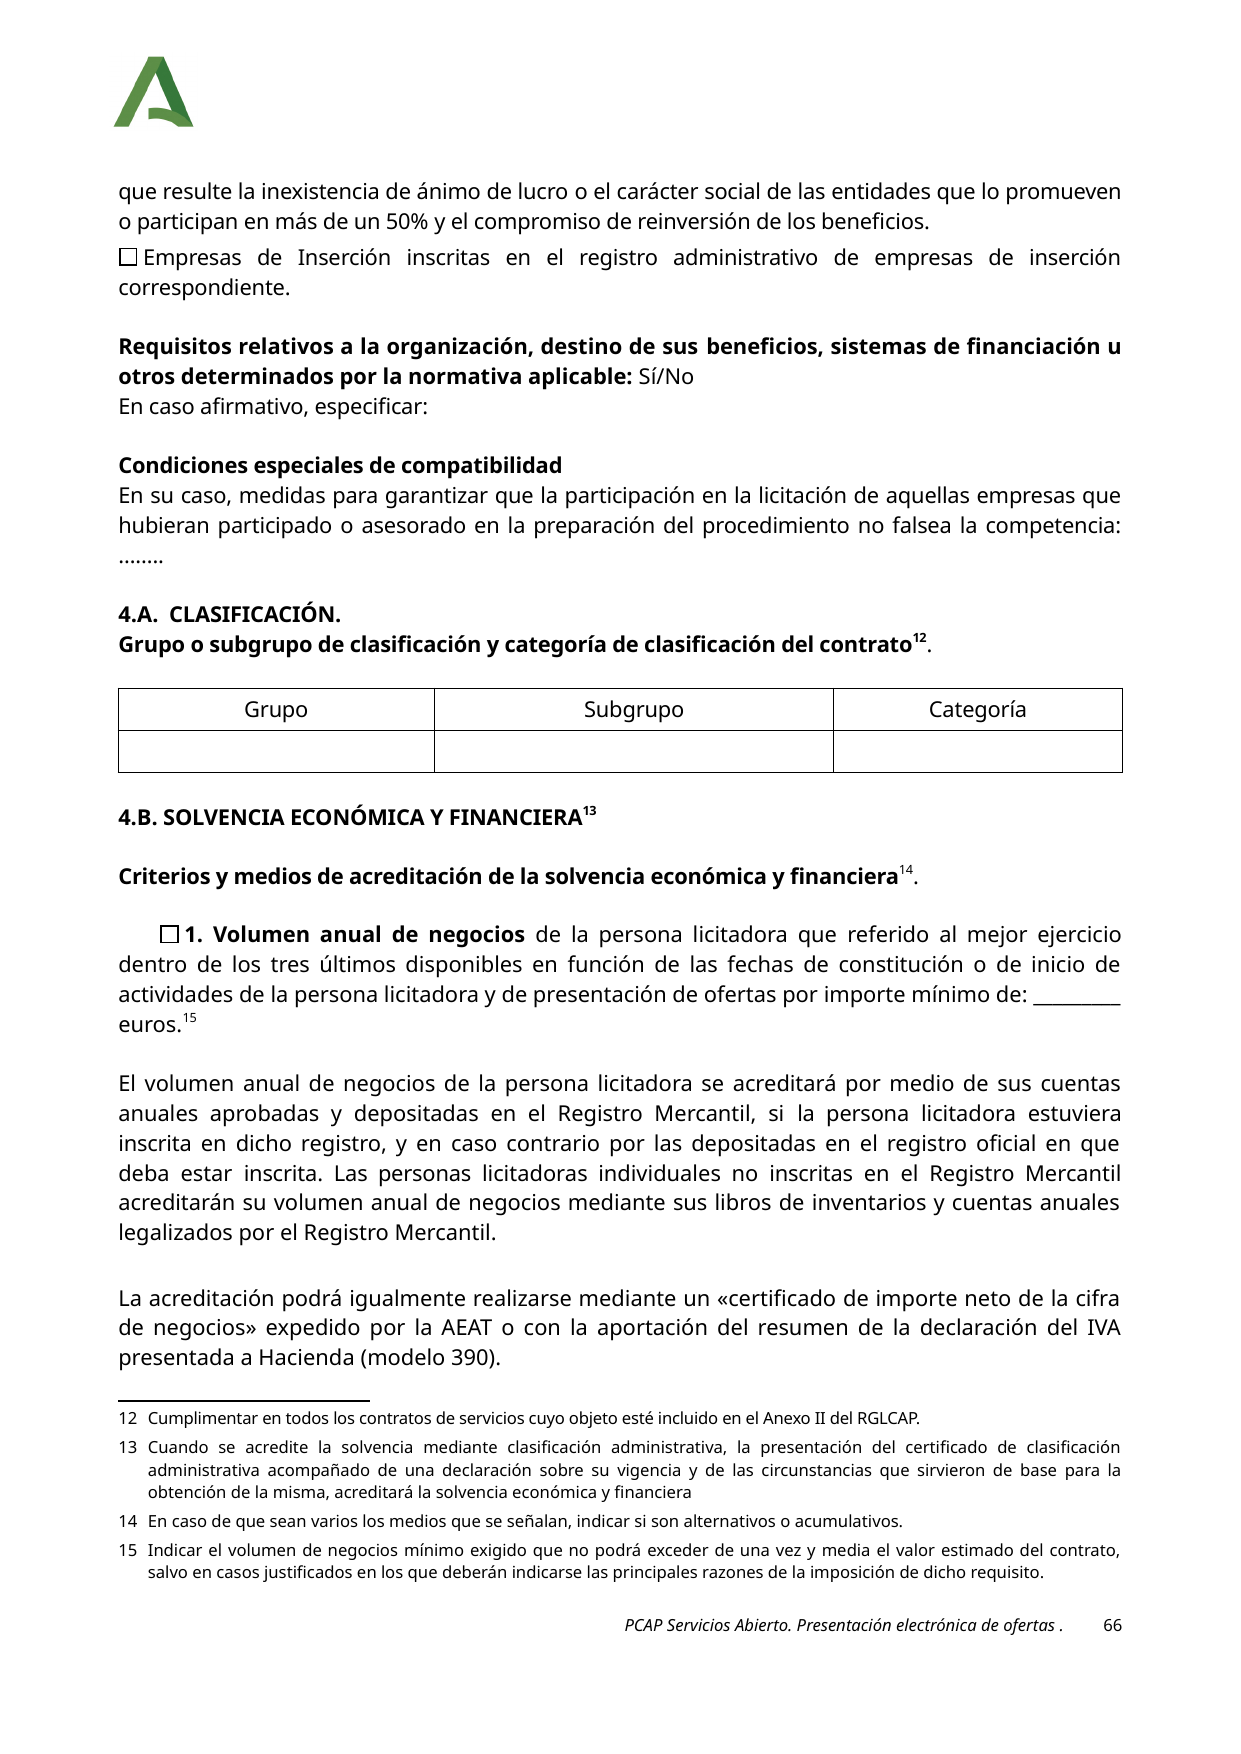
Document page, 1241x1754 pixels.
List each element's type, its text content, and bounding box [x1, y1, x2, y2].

text 4.B. SOLVENCIA ECONÓMICA Y FINANCIERA [118, 802, 1122, 832]
table_cell [834, 731, 1122, 772]
text Criterios y medios de acreditación de la solvencia económica y financiera. [118, 861, 1122, 890]
table_cell [119, 731, 434, 772]
text Cumplimentar en todos los contratos de servicios cuyo objeto esté incluido en el Anexo II del RGLCAP. [118, 1407, 1122, 1429]
text Requisitos relativos a la organización, destino de sus beneficios, sistemas de financiación u otros determinados por la normativa aplicable: Sí/No [118, 331, 1122, 391]
text Cuando se acredite la solvencia mediante clasificación administrativa, la presentación del certificado de clasificación administrativa acompañado de una declaración sobre su vigencia y de las circunstancias que sirvieron de base para la obtención de la misma, acreditará la solvencia económica y financiera [118, 1436, 1122, 1504]
text Grupo o subgrupo de clasificación y categoría de clasificación del contrato. [118, 629, 1122, 659]
text Indicar el volumen de negocios mínimo exigido que no podrá exceder de una vez y media el valor estimado del contrato, salvo en casos justificados en los que deberán indicarse las principales razones de la imposición de dicho requisito. [118, 1538, 1122, 1584]
text Condiciones especiales de compatibilidad [118, 450, 1122, 480]
table_header Grupo [119, 689, 434, 730]
text En su caso, medidas para garantizar que la participación en la licitación de aquellas empresas que hubieran participado o asesorado en la preparación del procedimiento no falsea la competencia: …….. [118, 480, 1122, 569]
text La acreditación podrá igualmente realizarse mediante un «certificado de importe neto de la cifra de negocios» expedido por la AEAT o con la aportación del resumen de la declaración del IVA presentada a Hacienda (modelo 390). [118, 1283, 1122, 1372]
text Empresas de Inserción inscritas en el registro administrativo de empresas de inserción correspondiente. [118, 242, 1122, 301]
text El volumen anual de negocios de la persona licitadora se acreditará por medio de sus cuentas anuales aprobadas y depositadas en el Registro Mercantil, si la persona licitadora estuviera inscrita en dicho registro, y en caso contrario por las depositadas en el registro oficial en que deba estar inscrita. Las personas licitadoras individuales no inscritas en el Registro Mercantil acreditarán su volumen anual de negocios mediante sus libros de inventarios y cuentas anuales legalizados por el Registro Mercantil. [118, 1068, 1122, 1247]
picture [109, 52, 198, 131]
text En caso de que sean varios los medios que se señalan, indicar si son alternativos o acumulativos. [118, 1509, 1122, 1532]
text 1. Volumen anual de negocios de la persona licitadora que referido al mejor ejercicio dentro de los tres últimos disponibles en función de las fechas de constitución o de inicio de actividades de la persona licitadora y de presentación de ofertas por importe mínimo de: _________ euros. [118, 919, 1122, 1038]
text que resulte la inexistencia de ánimo de lucro o el carácter social de las entidades que lo promueven o participan en más de un 50% y el compromiso de reinversión de los beneficios. [118, 176, 1122, 236]
table_header Subgrupo [435, 689, 833, 730]
text 4.A. CLASIFICACIÓN. [118, 599, 1122, 629]
table_cell [435, 731, 833, 772]
table_header Categoría [834, 689, 1122, 730]
text En caso afirmativo, especificar: [118, 391, 1122, 421]
